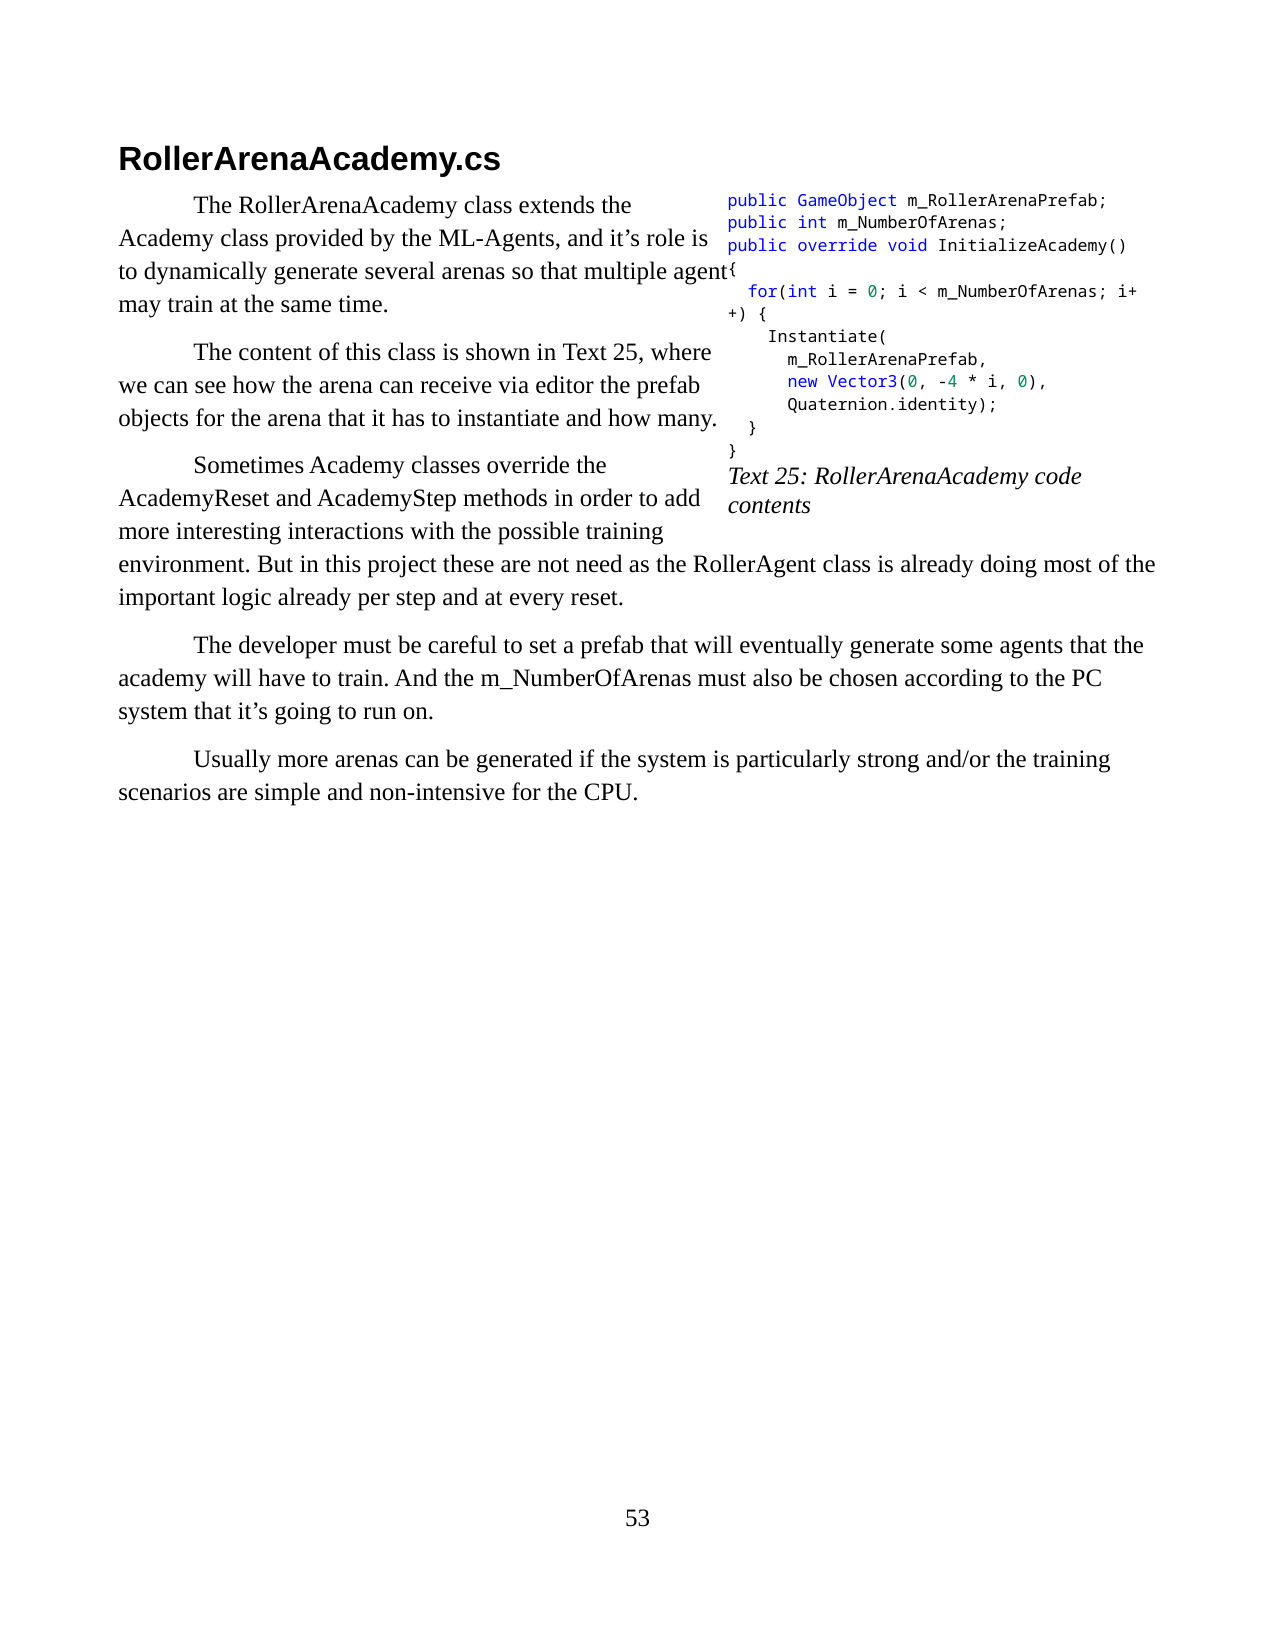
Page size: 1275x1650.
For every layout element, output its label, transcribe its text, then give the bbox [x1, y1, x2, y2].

text Text 25: RollerArenaAcademy code contents [728, 201, 1143, 519]
text The RollerArenaAcademy class extends the Academy class provided by the ML-Agents, and it’s role is to dynamically generate several arenas so that multiple agent may train at the same time. [118, 188, 1157, 318]
subtitle RollerArenaAcademy.cs [118, 139, 1157, 178]
text The content of this class is shown in Text 25, where we can see how the arena can receive via editor the prefab objects for the arena that it has to instantiate and how many. [118, 337, 728, 432]
text The developer must be careful to set a prefab that will eventually generate some agents that the academy will have to train. And the m_NumberOfArenas must also be chosen according to the PC system that it’s going to run on. [118, 630, 1157, 725]
text Usually more arenas can be generated if the system is particularly strong and/or the training scenarios are simple and non-intensive for the CPU. [118, 744, 1157, 806]
text Sometimes Academy classes override the AcademyReset and AcademyStep methods in order to add more interesting interactions with the possible training environment. But in this project these are not need as the RollerAgent class is already doing most of the important logic already per step and at every reset. [118, 450, 1157, 611]
